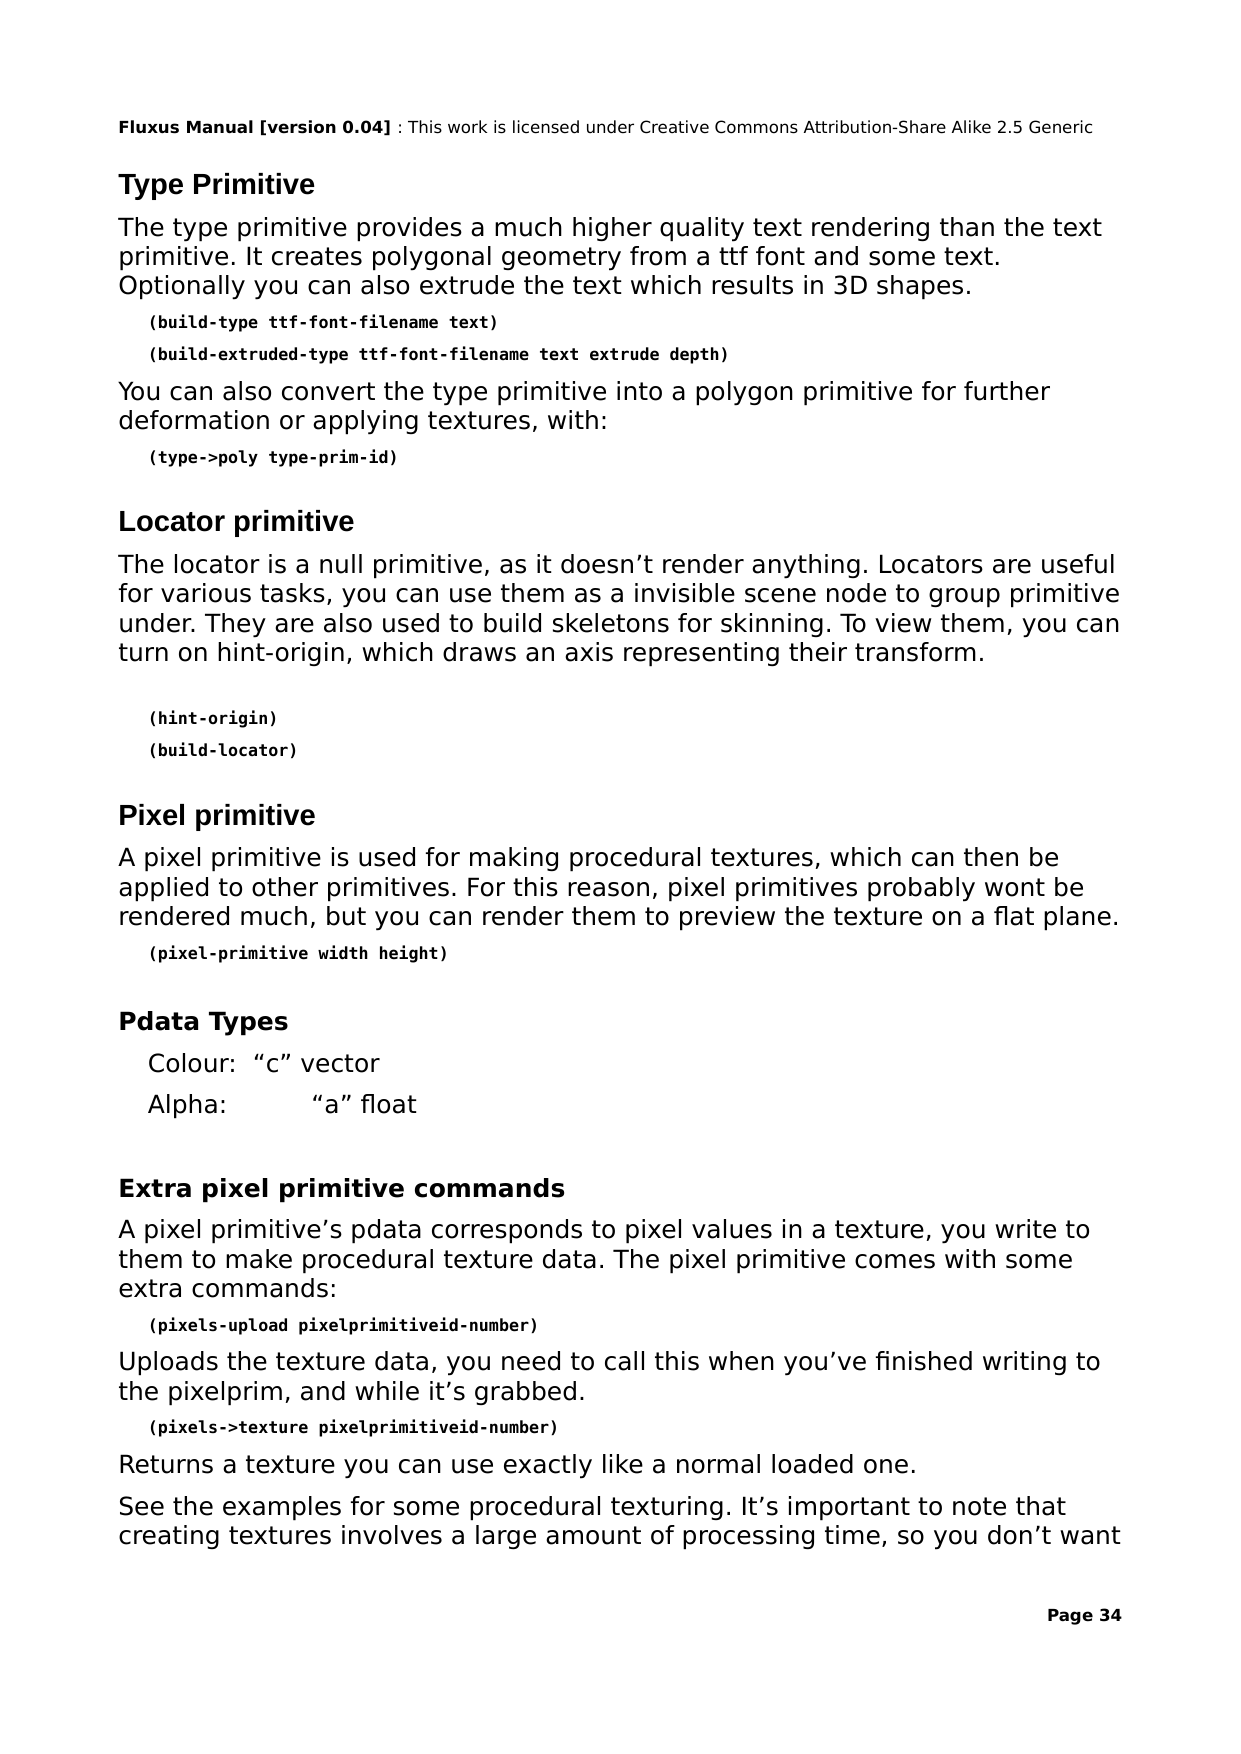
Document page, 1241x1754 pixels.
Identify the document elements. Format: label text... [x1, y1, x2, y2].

text (type->poly type-prim-id) [148, 448, 1122, 467]
text (pixels-upload pixelprimitiveid-number) [148, 1316, 1122, 1335]
text See the examples for some procedural texturing. It’s important to note that creating textures involves a large amount of processing time, so you don’t want [118, 1492, 1122, 1550]
subtitle Pixel primitive [118, 798, 1122, 831]
text A pixel primitive is used for making procedural textures, which can then be applied to other primitives. For this reason, pixel primitives probably wont be rendered much, but you can render them to preview the texture on a flat plane. [118, 844, 1122, 931]
text (hint-origin) [148, 709, 1122, 728]
text Uploads the texture data, you need to call this when you’ve finished writing to the pixelprim, and while it’s grabbed. [118, 1348, 1122, 1406]
text Returns a texture you can use exactly like a normal loaded one. [118, 1450, 1122, 1479]
text Pdata Types [118, 1007, 1122, 1037]
text The type primitive provides a much higher quality text rendering than the text primitive. It creates polygonal geometry from a ttf font and some text. Optionally you can also extrude the text which results in 3D shapes. [118, 213, 1122, 301]
text Colour: “c” vector [148, 1049, 1122, 1078]
text (build-type ttf-font-filename text) [148, 313, 1122, 332]
text A pixel primitive’s pdata corresponds to pixel values in a texture, you write to them to make procedural texture data. The pixel primitive comes with some extra commands: [118, 1216, 1122, 1303]
subtitle Type Primitive [118, 167, 1122, 201]
text (pixels->texture pixelprimitiveid-number) [148, 1418, 1122, 1438]
text (build-locator) [148, 741, 1122, 760]
text You can also convert the type primitive into a polygon primitive for further deformation or applying textures, with: [118, 377, 1122, 435]
text The locator is a null primitive, as it doesn’t render anything. Locators are useful for various tasks, you can use them as a invisible scene node to group primitive under. They are also used to build skeletons for skinning. To view them, you can turn on hint-origin, which draws an axis representing their transform. [118, 551, 1122, 667]
text (build-extruded-type ttf-font-filename text extrude depth) [148, 345, 1122, 364]
text Extra pixel primitive commands [118, 1174, 1122, 1203]
subtitle Locator primitive [118, 504, 1122, 538]
text (pixel-primitive width height) [148, 944, 1122, 963]
text Alpha: “a” float [148, 1091, 1122, 1120]
